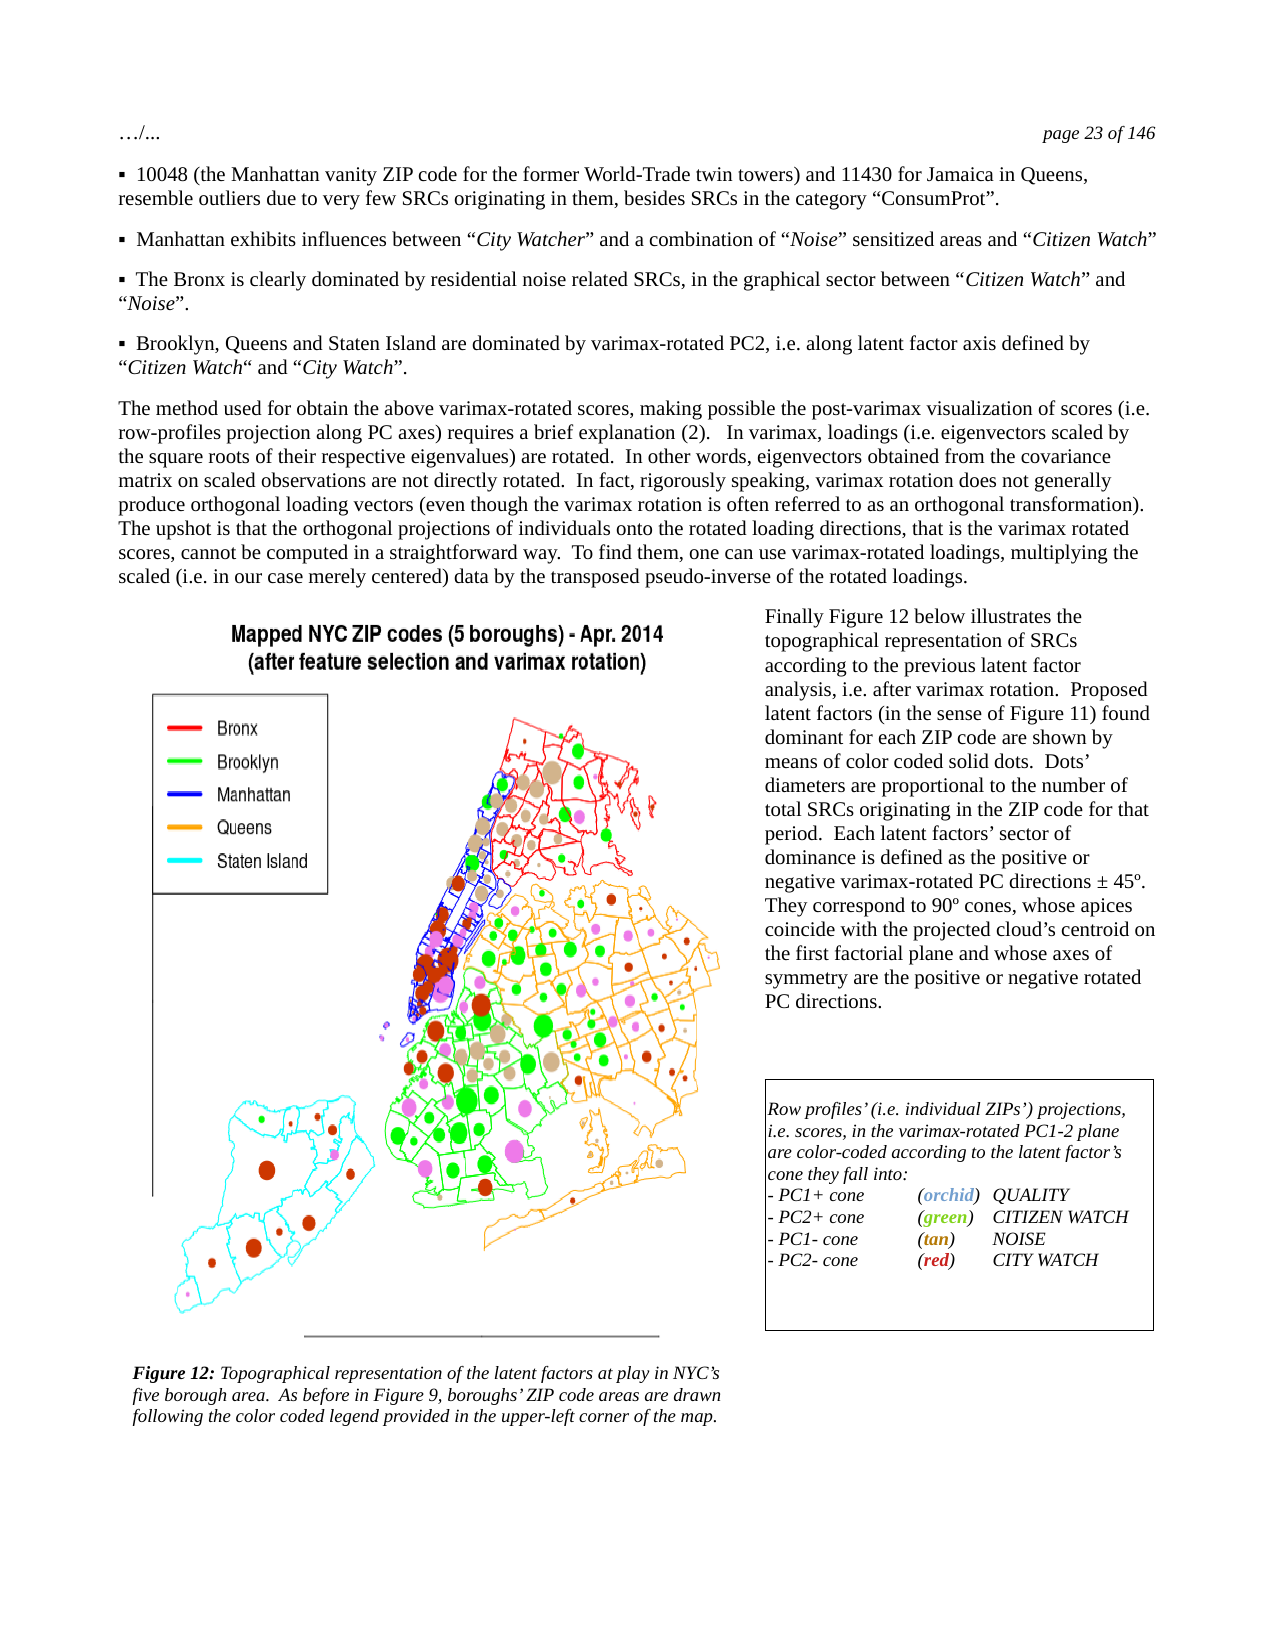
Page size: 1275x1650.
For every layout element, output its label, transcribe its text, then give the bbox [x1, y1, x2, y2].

text Figure 12: Topographical representation of the latent factors at play in NYC’s five borough area. As before in Figure 9, boroughs’ ZIP code areas are drawn following the color coded legend provided in the upper-left corner of the map. [132, 1363, 753, 1427]
text ▪ 10048 (the Manhattan vanity ZIP code for the former World-Trade twin towers) and 11430 for Jamaica in Queens, resemble outliers due to very few SRCs originating in them, besides SRCs in the category “ConsumProt”. [118, 162, 1157, 210]
text ▪ The Bronx is clearly dominated by residential noise related SRCs, in the graphical sector between “Citizen Watch” and “Noise”. [118, 267, 1157, 315]
text The method used for obtain the above varimax-rotated scores, making possible the post-varimax visualization of scores (i.e. row-profiles projection along PC axes) requires a brief explanation (2). In varimax, loadings (i.e. eigenvectors scaled by the square roots of their respective eigenvalues) are rotated. In other words, eigenvectors obtained from the covariance matrix on scaled observations are not directly rotated. In fact, rigorously speaking, varimax rotation does not generally produce orthogonal loading vectors (even though the varimax rotation is often referred to as an orthogonal transformation). The upshot is that the orthogonal projections of individuals onto the rotated loading directions, that is the varimax rotated scores, cannot be computed in a straightforward way. To find them, one can use varimax-rotated loadings, multiplying the scaled (i.e. in our case merely centered) data by the transposed pseudo-inverse of the rotated loadings. [118, 396, 1157, 588]
text ▪ Manhattan exhibits influences between “City Watcher” and a combination of “Noise” sensitized areas and “Citizen Watch” [118, 227, 1157, 251]
text Row profiles’ (i.e. individual ZIPs’) projections, i.e. scores, in the varimax-rotated PC1-2 plane are color-coded according to the latent factor’s cone they fall into: - PC1+ cone (orchid) QUALITY - PC2+ cone (green) CITIZEN WATCH - PC1- cone (tan) NOISE - PC2- cone (red) CITY WATCH [767, 1098, 1150, 1271]
text ▪ Brooklyn, Queens and Staten Island are dominated by varimax-rotated PC2, i.e. along latent factor axis defined by “Citizen Watch“ and “City Watch”. [118, 331, 1157, 379]
picture [120, 606, 754, 1363]
text Finally Figure 12 below illustrates the topographical representation of SRCs according to the previous latent factor analysis, i.e. after varimax rotation. Proposed latent factors (in the sense of Figure 11) found dominant for each ZIP code are shown by means of color coded solid dots. Dots’ diameters are proportional to the number of total SRCs originating in the ZIP code for that period. Each latent factors’ sector of dominance is defined as the positive or negative varimax-rotated PC directions ± 45º. They correspond to 90º cones, whose apices coincide with the projected cloud’s centroid on the first factorial plane and whose axes of symmetry are the positive or negative rotated PC directions. [118, 594, 1157, 1447]
